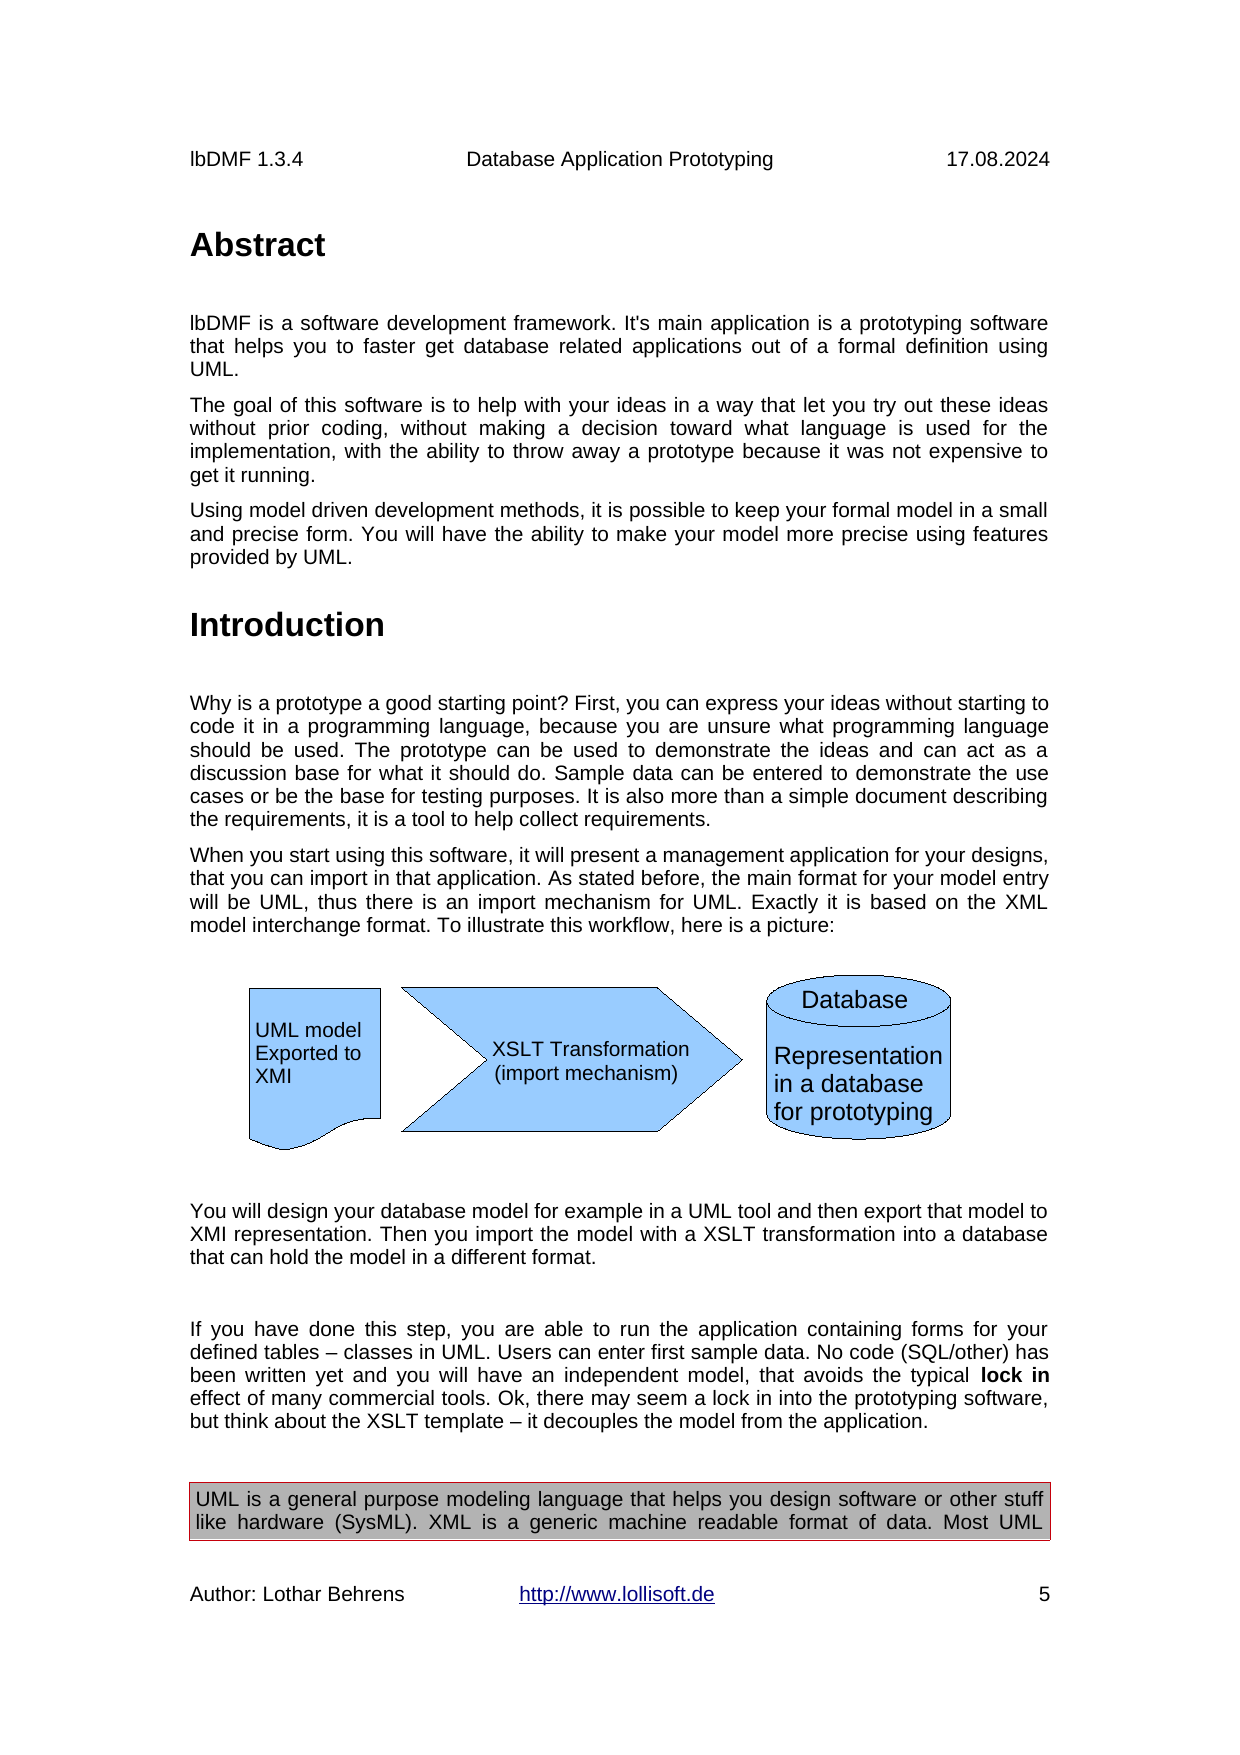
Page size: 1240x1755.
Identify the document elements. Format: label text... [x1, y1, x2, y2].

text The goal of this software is to help with your ideas in a way that let you try out these ideas without prior coding, without making a decision toward what language is used for the implementation, with the ability to throw away a prototype because it was not expensive to get it running. [189, 393, 1050, 486]
text Why is a prototype a good starting point? First, you can express your ideas without starting to code it in a programming language, because you are unsure what programming language should be used. The prototype can be used to demonstrate the ideas and can act as a discussion base for what it should do. Sample data can be entered to demonstrate the use cases or be the base for testing purposes. It is also more than a simple document describing the requirements, it is a tool to help collect requirements. [189, 692, 1050, 831]
subtitle Abstract [189, 226, 1050, 263]
text You will design your database model for example in a UML tool and then export that model to XMI representation. Then you import the model with a XSLT transformation into a database that can hold the model in a different format. [189, 1199, 1050, 1269]
text Using model driven development methods, it is possible to keep your formal model in a small and precise form. You will have the ability to make your model more precise using features provided by UML. [189, 499, 1050, 569]
subtitle Introduction [189, 606, 1050, 644]
text When you start using this software, it will present a management application for your designs, that you can import in that application. As stated before, the main format for your model entry will be UML, thus there is an import mechanism for UML. Exactly it is based on the XML model interchange format. To illustrate this workflow, here is a picture: [189, 844, 1050, 937]
text lbDMF is a software development framework. It's main application is a prototyping software that helps you to faster get database related applications out of a formal definition using UML. [189, 311, 1050, 381]
table_header UML is a general purpose modeling language that helps you design software or other stuff like hardware (SysML). XML is a generic machine readable format of data. Most UML [190, 1483, 1050, 1539]
text If you have done this step, you are able to run the application containing forms for your defined tables – classes in UML. Users can enter first sample data. No code (SQL/other) has been written yet and you will have an independent model, that avoids the typical lock in effect of many commercial tools. Ok, there may seem a lock in into the prototyping software, but think about the XSLT template – it decouples the model from the application. [189, 1317, 1050, 1433]
